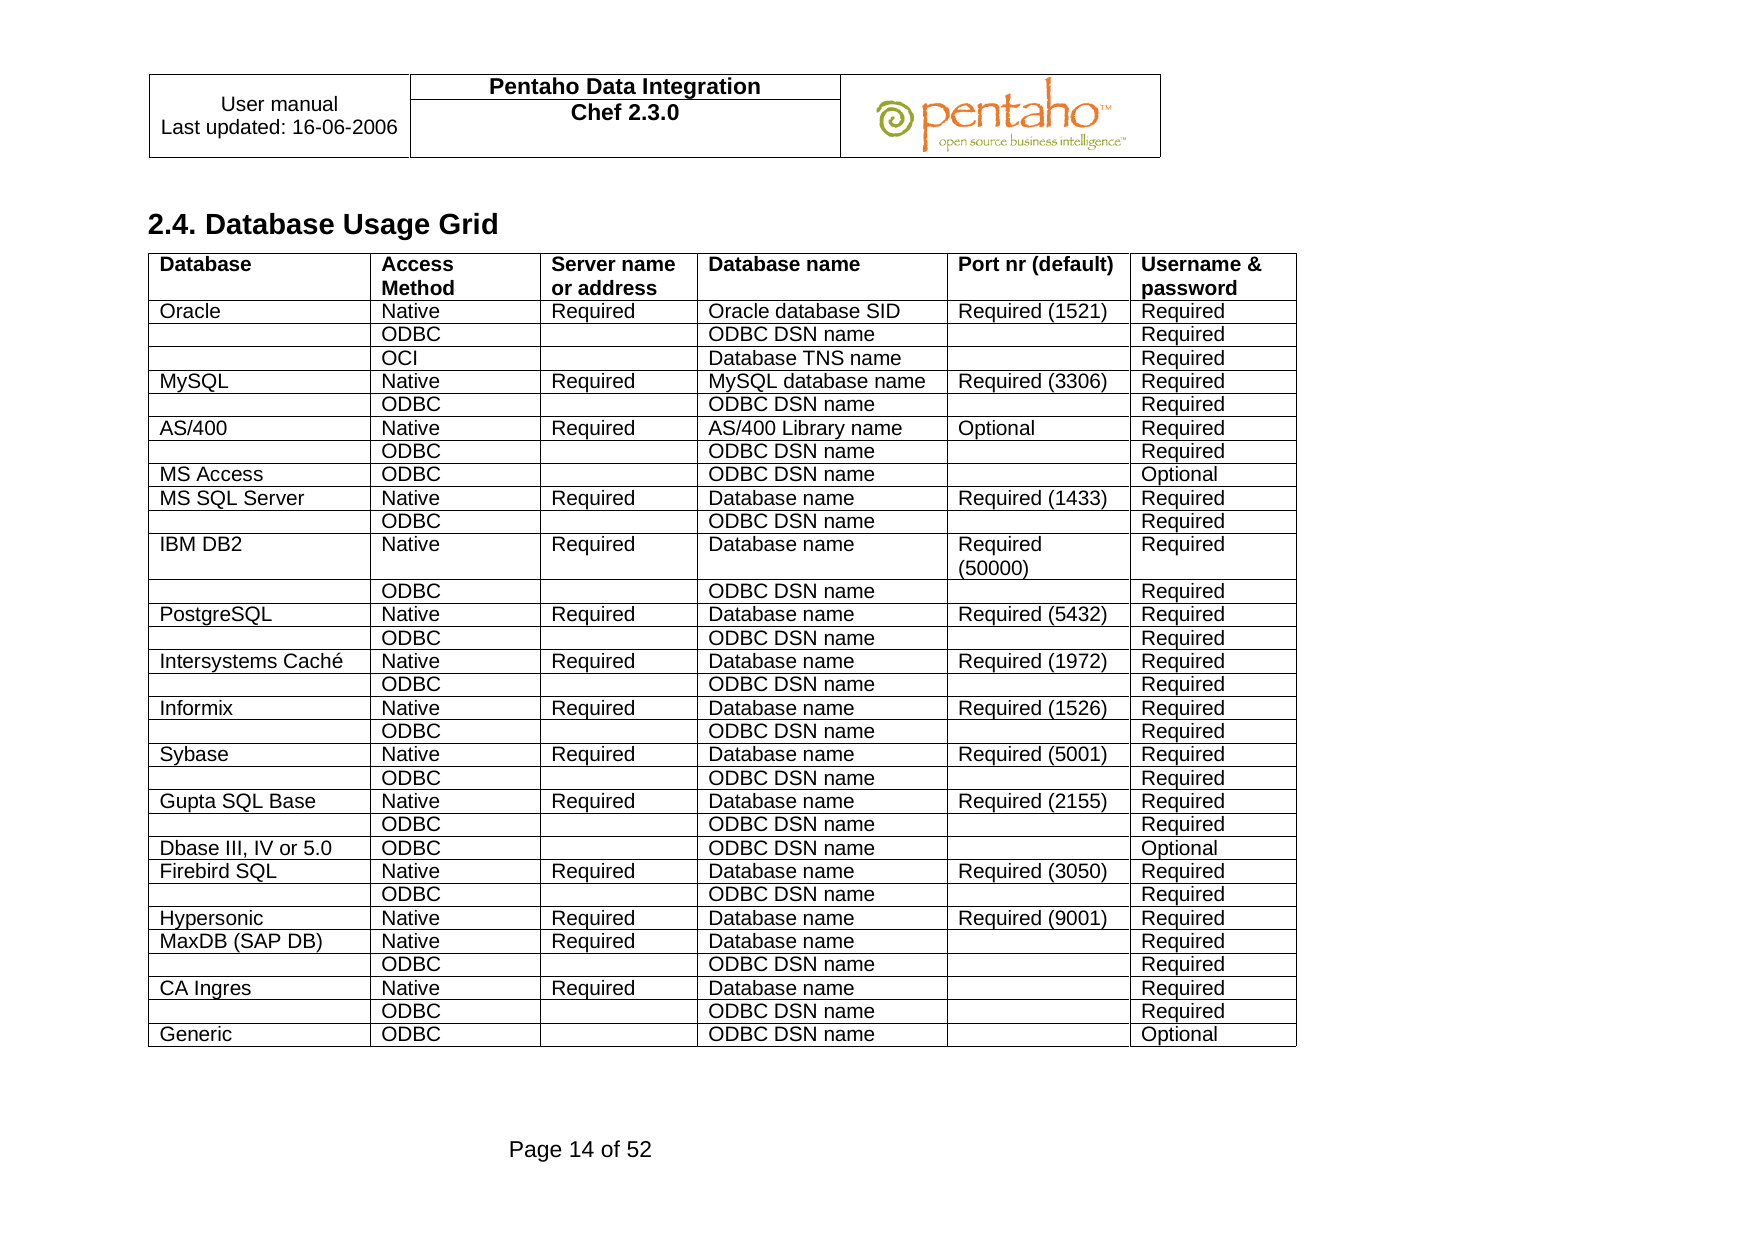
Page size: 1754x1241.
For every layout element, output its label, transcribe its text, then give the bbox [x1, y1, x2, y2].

table_cell Database name [698, 977, 947, 999]
table_cell Oracle [149, 301, 370, 323]
table_cell Informix [149, 697, 370, 719]
table_cell [948, 394, 1129, 416]
table_cell [541, 884, 697, 906]
table_cell ODBC [371, 954, 540, 976]
table_cell [541, 1024, 697, 1046]
table_cell MS Access [149, 464, 370, 486]
table_cell ODBC DSN name [698, 674, 947, 696]
table_cell Required [541, 697, 697, 719]
table_cell Required (5001) [948, 744, 1129, 766]
table_cell Required [1131, 907, 1296, 929]
table_cell [149, 324, 370, 346]
table_cell Optional [948, 417, 1129, 440]
table_cell Required [1131, 487, 1296, 510]
table_cell ODBC DSN name [698, 441, 947, 463]
table_cell [948, 627, 1129, 649]
table_cell OCI [371, 347, 540, 370]
table_cell [149, 627, 370, 649]
table_cell Generic [149, 1024, 370, 1046]
table_cell Required (9001) [948, 907, 1129, 929]
table_cell Native [371, 697, 540, 719]
table_cell Oracle database SID [698, 301, 947, 323]
table_cell Required [1131, 301, 1296, 323]
table_cell Optional [1131, 837, 1296, 859]
table_cell AS/400 [149, 417, 370, 440]
table_cell [149, 767, 370, 789]
table_cell Required [1131, 394, 1296, 416]
table_cell [541, 837, 697, 859]
table_cell Required [541, 604, 697, 626]
table_cell Optional [1131, 1024, 1296, 1046]
table_cell Required [1131, 814, 1296, 836]
table_cell Required [1131, 441, 1296, 463]
table_cell Database name [698, 650, 947, 673]
table_cell Native [371, 930, 540, 953]
table_cell Required [1131, 790, 1296, 813]
table_cell [149, 394, 370, 416]
table_cell Dbase III, IV or 5.0 [149, 837, 370, 859]
table_cell [948, 977, 1129, 999]
table_cell ODBC [371, 837, 540, 859]
table_cell [541, 580, 697, 603]
table_cell [948, 1000, 1129, 1023]
table_cell [948, 884, 1129, 906]
table_cell Required [1131, 884, 1296, 906]
table_cell ODBC DSN name [698, 511, 947, 533]
table_cell [541, 464, 697, 486]
table_cell Database name [698, 697, 947, 719]
table_cell ODBC [371, 324, 540, 346]
table_cell Native [371, 790, 540, 813]
table_cell ODBC [371, 441, 540, 463]
table_cell Required (1433) [948, 487, 1129, 510]
table_header Access Method [371, 254, 540, 300]
table_cell MaxDB (SAP DB) [149, 930, 370, 953]
table_cell Required [1131, 511, 1296, 533]
table_cell [541, 627, 697, 649]
table_cell Native [371, 907, 540, 929]
table_cell Required [1131, 324, 1296, 346]
table_cell Database name [698, 487, 947, 510]
table_cell Required [1131, 744, 1296, 766]
table_cell Required [1131, 580, 1296, 603]
table_cell PostgreSQL [149, 604, 370, 626]
table_cell ODBC DSN name [698, 1024, 947, 1046]
table_cell ODBC DSN name [698, 954, 947, 976]
table_cell Native [371, 744, 540, 766]
table_cell Required [541, 301, 697, 323]
table_cell [149, 674, 370, 696]
table_cell Required [541, 907, 697, 929]
table_cell Required [1131, 534, 1296, 579]
table_cell [948, 580, 1129, 603]
table_cell Required [541, 650, 697, 673]
table_cell MySQL [149, 371, 370, 393]
table_cell [541, 441, 697, 463]
table_cell Required [1131, 767, 1296, 789]
table_cell [149, 347, 370, 370]
table_cell Required [1131, 977, 1296, 999]
table_cell Native [371, 301, 540, 323]
table_cell [948, 954, 1129, 976]
table_cell Required [541, 371, 697, 393]
table_header Username & password [1131, 254, 1296, 300]
table_cell Required [1131, 371, 1296, 393]
table_header Database name [698, 254, 947, 300]
table_cell [948, 767, 1129, 789]
table_cell ODBC [371, 674, 540, 696]
table_cell [541, 674, 697, 696]
table_cell Required [541, 930, 697, 953]
table_cell [948, 814, 1129, 836]
table_cell [541, 767, 697, 789]
table_cell Hypersonic [149, 907, 370, 929]
table_cell Required (3050) [948, 860, 1129, 883]
table_cell ODBC [371, 394, 540, 416]
table_cell [948, 1024, 1129, 1046]
table_cell Required [1131, 674, 1296, 696]
table_cell CA Ingres [149, 977, 370, 999]
table_cell Required (50000) [948, 534, 1129, 579]
table_cell [948, 464, 1129, 486]
table_cell Database name [698, 907, 947, 929]
table_cell ODBC [371, 720, 540, 743]
table_cell Required [541, 860, 697, 883]
table_cell Database name [698, 604, 947, 626]
table_cell ODBC DSN name [698, 464, 947, 486]
table_cell Database name [698, 744, 947, 766]
table_cell Database name [698, 534, 947, 579]
table_cell [948, 324, 1129, 346]
table_cell [149, 884, 370, 906]
table_cell Native [371, 417, 540, 440]
table_cell Database name [698, 930, 947, 953]
table_cell ODBC [371, 1024, 540, 1046]
table_cell ODBC DSN name [698, 580, 947, 603]
table_cell ODBC [371, 580, 540, 603]
table_cell ODBC [371, 1000, 540, 1023]
table_cell Required (1526) [948, 697, 1129, 719]
table_cell ODBC DSN name [698, 720, 947, 743]
table_cell [948, 674, 1129, 696]
table_cell Sybase [149, 744, 370, 766]
table_cell Required (1972) [948, 650, 1129, 673]
table_cell ODBC [371, 767, 540, 789]
table_cell ODBC DSN name [698, 767, 947, 789]
table_cell Required [541, 790, 697, 813]
table_cell Required [1131, 954, 1296, 976]
table_cell Required [541, 417, 697, 440]
table_cell [541, 347, 697, 370]
table_cell ODBC DSN name [698, 814, 947, 836]
table_cell Required [1131, 720, 1296, 743]
table_cell Native [371, 534, 540, 579]
table_cell Required [541, 744, 697, 766]
table_cell MS SQL Server [149, 487, 370, 510]
table_cell Database name [698, 790, 947, 813]
table_cell ODBC DSN name [698, 324, 947, 346]
table_cell [541, 720, 697, 743]
table_cell [948, 441, 1129, 463]
table_cell [149, 441, 370, 463]
table_header Server name or address [541, 254, 697, 300]
table_cell Required [1131, 627, 1296, 649]
table_cell [149, 720, 370, 743]
table_cell IBM DB2 [149, 534, 370, 579]
table_cell [948, 347, 1129, 370]
table_cell [948, 511, 1129, 533]
table_cell Required [1131, 347, 1296, 370]
table_cell ODBC DSN name [698, 627, 947, 649]
table_cell ODBC [371, 884, 540, 906]
table_cell Required [541, 534, 697, 579]
table_cell [541, 324, 697, 346]
table_cell [948, 837, 1129, 859]
table_cell [149, 954, 370, 976]
table_cell [948, 930, 1129, 953]
table_cell Optional [1131, 464, 1296, 486]
table_cell Required (5432) [948, 604, 1129, 626]
table_cell Gupta SQL Base [149, 790, 370, 813]
table_cell Native [371, 860, 540, 883]
table_cell [541, 394, 697, 416]
table_header Database [149, 254, 370, 300]
table_cell AS/400 Library name [698, 417, 947, 440]
table_cell Firebird SQL [149, 860, 370, 883]
table_cell ODBC DSN name [698, 837, 947, 859]
table_header Port nr (default) [948, 254, 1129, 300]
table_cell [948, 720, 1129, 743]
table_cell Required (1521) [948, 301, 1129, 323]
table_cell Database TNS name [698, 347, 947, 370]
table_cell ODBC [371, 464, 540, 486]
table_cell Required [541, 487, 697, 510]
table_cell Required [1131, 930, 1296, 953]
table_cell MySQL database name [698, 371, 947, 393]
table_cell Database name [698, 860, 947, 883]
table_cell [541, 954, 697, 976]
table_cell Required [1131, 604, 1296, 626]
table_cell ODBC [371, 814, 540, 836]
table_cell Required [1131, 417, 1296, 440]
table_cell Native [371, 604, 540, 626]
table_cell [149, 1000, 370, 1023]
table_cell [149, 580, 370, 603]
table_cell Native [371, 977, 540, 999]
table_cell Required [541, 977, 697, 999]
table_cell ODBC [371, 627, 540, 649]
table_cell Native [371, 650, 540, 673]
table_cell Required [1131, 860, 1296, 883]
table_cell Intersystems Caché [149, 650, 370, 673]
table_cell [541, 814, 697, 836]
table_cell Required (2155) [948, 790, 1129, 813]
table_cell [149, 511, 370, 533]
table_cell Native [371, 487, 540, 510]
table_cell ODBC DSN name [698, 1000, 947, 1023]
table_cell Required [1131, 697, 1296, 719]
table_cell ODBC DSN name [698, 394, 947, 416]
table_cell ODBC DSN name [698, 884, 947, 906]
subtitle Database Usage Grid [148, 208, 1627, 241]
table_cell Native [371, 371, 540, 393]
table_cell Required (3306) [948, 371, 1129, 393]
table_cell [541, 511, 697, 533]
table_cell [149, 814, 370, 836]
table_cell Required [1131, 1000, 1296, 1023]
table_cell Required [1131, 650, 1296, 673]
table_cell [541, 1000, 697, 1023]
table_cell ODBC [371, 511, 540, 533]
